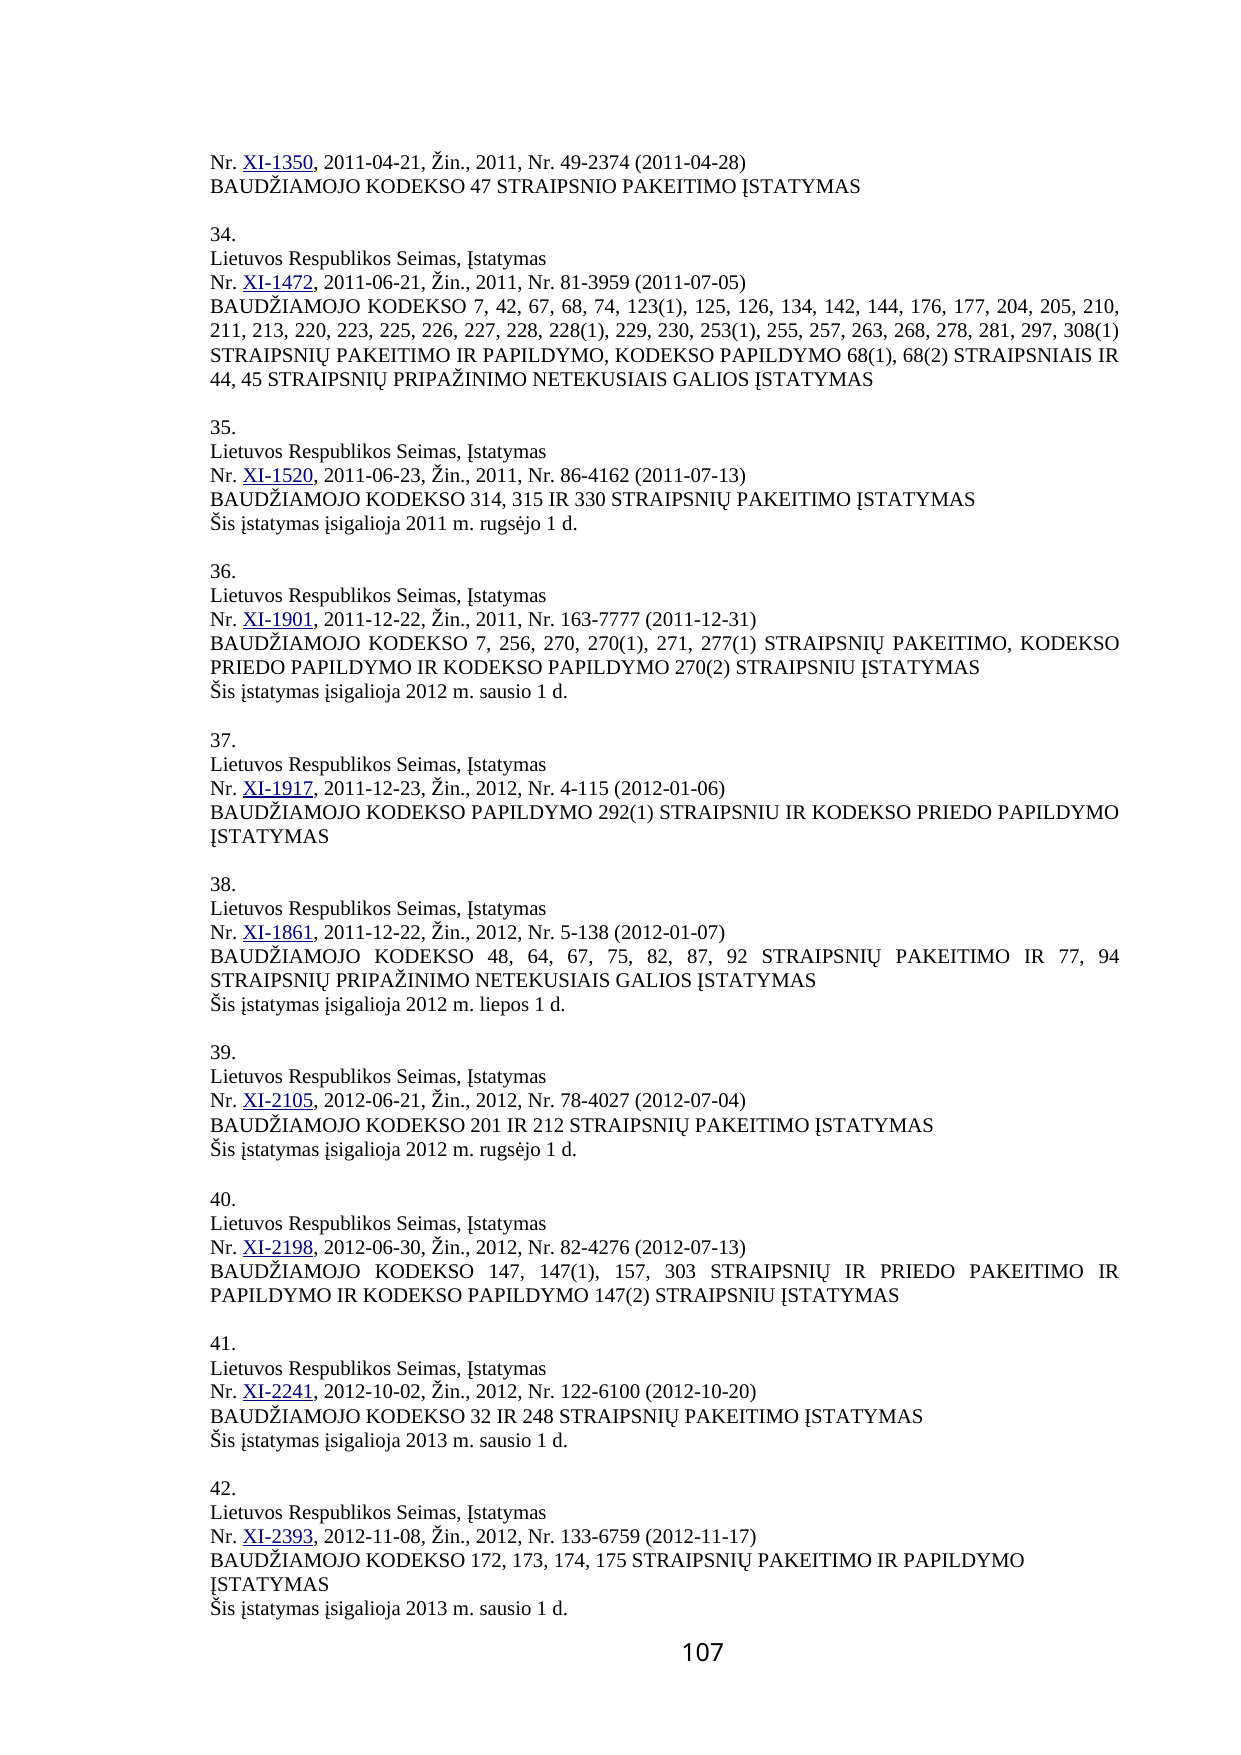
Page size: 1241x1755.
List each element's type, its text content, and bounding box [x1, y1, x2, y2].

text Nr. XI-2393, 2012-11-08, Žin., 2012, Nr. 133-6759 (2012-11-17) [210, 1524, 1120, 1548]
text Nr. XI-1861, 2011-12-22, Žin., 2012, Nr. 5-138 (2012-01-07) [210, 920, 1120, 944]
text Nr. XI-1917, 2011-12-23, Žin., 2012, Nr. 4-115 (2012-01-06) [210, 776, 1120, 800]
text Lietuvos Respublikos Seimas, Įstatymas [210, 439, 1120, 463]
text BAUDŽIAMOJO KODEKSO 201 IR 212 STRAIPSNIŲ PAKEITIMO ĮSTATYMAS [210, 1112, 1120, 1137]
text BAUDŽIAMOJO KODEKSO 7, 42, 67, 68, 74, 123(1), 125, 126, 134, 142, 144, 176, 177, 204, 205, 210, 211, 213, 220, 223, 225, 226, 227, 228, 228(1), 229, 230, 253(1), 255, 257, 263, 268, 278, 281, 297, 308(1) STRAIPSNIŲ PAKEITIMO IR PAPILDYMO, KODEKSO PAPILDYMO 68(1), 68(2) STRAIPSNIAIS IR 44, 45 STRAIPSNIŲ PRIPAŽINIMO NETEKUSIAIS GALIOS ĮSTATYMAS [210, 294, 1120, 391]
text BAUDŽIAMOJO KODEKSO 32 IR 248 STRAIPSNIŲ PAKEITIMO ĮSTATYMAS [210, 1403, 1120, 1428]
text Šis įstatymas įsigalioja 2011 m. rugsėjo 1 d. [210, 511, 1120, 535]
text BAUDŽIAMOJO KODEKSO 314, 315 IR 330 STRAIPSNIŲ PAKEITIMO ĮSTATYMAS [210, 487, 1120, 511]
text BAUDŽIAMOJO KODEKSO 48, 64, 67, 75, 82, 87, 92 STRAIPSNIŲ PAKEITIMO IR 77, 94 STRAIPSNIŲ PRIPAŽINIMO NETEKUSIAIS GALIOS ĮSTATYMAS [210, 944, 1120, 992]
text Nr. XI-2105, 2012-06-21, Žin., 2012, Nr. 78-4027 (2012-07-04) [210, 1088, 1120, 1112]
text Lietuvos Respublikos Seimas, Įstatymas [210, 246, 1120, 270]
text Šis įstatymas įsigalioja 2012 m. rugsėjo 1 d. [210, 1137, 1120, 1161]
text Lietuvos Respublikos Seimas, Įstatymas [210, 1500, 1120, 1524]
text 41. [210, 1331, 1120, 1355]
text BAUDŽIAMOJO KODEKSO PAPILDYMO 292(1) STRAIPSNIU IR KODEKSO PRIEDO PAPILDYMO ĮSTATYMAS [210, 800, 1120, 848]
text Lietuvos Respublikos Seimas, Įstatymas [210, 1064, 1120, 1088]
text 42. [210, 1476, 1120, 1500]
text Nr. XI-1350, 2011-04-21, Žin., 2011, Nr. 49-2374 (2011-04-28) [210, 150, 1120, 174]
text BAUDŽIAMOJO KODEKSO 172, 173, 174, 175 STRAIPSNIŲ PAKEITIMO IR PAPILDYMO ĮSTATYMAS [210, 1548, 1120, 1596]
text Šis įstatymas įsigalioja 2012 m. sausio 1 d. [210, 679, 1120, 703]
text 36. [210, 559, 1120, 583]
text Nr. XI-1472, 2011-06-21, Žin., 2011, Nr. 81-3959 (2011-07-05) [210, 270, 1120, 294]
text BAUDŽIAMOJO KODEKSO 147, 147(1), 157, 303 STRAIPSNIŲ IR PRIEDO PAKEITIMO IR PAPILDYMO IR KODEKSO PAPILDYMO 147(2) STRAIPSNIU ĮSTATYMAS [210, 1259, 1120, 1307]
text BAUDŽIAMOJO KODEKSO 47 STRAIPSNIO PAKEITIMO ĮSTATYMAS [210, 174, 1120, 198]
text Šis įstatymas įsigalioja 2013 m. sausio 1 d. [210, 1596, 1120, 1620]
text Lietuvos Respublikos Seimas, Įstatymas [210, 896, 1120, 920]
text 39. [210, 1040, 1120, 1064]
text Lietuvos Respublikos Seimas, Įstatymas [210, 752, 1120, 776]
text Lietuvos Respublikos Seimas, Įstatymas [210, 1211, 1120, 1235]
text Nr. XI-1901, 2011-12-22, Žin., 2011, Nr. 163-7777 (2011-12-31) [210, 607, 1120, 631]
text 38. [210, 872, 1120, 896]
text Lietuvos Respublikos Seimas, Įstatymas [210, 1355, 1120, 1379]
text 37. [210, 727, 1120, 752]
text Lietuvos Respublikos Seimas, Įstatymas [210, 583, 1120, 607]
text Šis įstatymas įsigalioja 2012 m. liepos 1 d. [210, 992, 1120, 1016]
text Nr. XI-1520, 2011-06-23, Žin., 2011, Nr. 86-4162 (2011-07-13) [210, 463, 1120, 487]
text 35. [210, 415, 1120, 439]
text 40. [210, 1187, 1120, 1211]
text BAUDŽIAMOJO KODEKSO 7, 256, 270, 270(1), 271, 277(1) STRAIPSNIŲ PAKEITIMO, KODEKSO PRIEDO PAPILDYMO IR KODEKSO PAPILDYMO 270(2) STRAIPSNIU ĮSTATYMAS [210, 631, 1120, 679]
text Šis įstatymas įsigalioja 2013 m. sausio 1 d. [210, 1428, 1120, 1452]
text 34. [210, 222, 1120, 246]
text Nr. XI-2198, 2012-06-30, Žin., 2012, Nr. 82-4276 (2012-07-13) [210, 1235, 1120, 1259]
text Nr. XI-2241, 2012-10-02, Žin., 2012, Nr. 122-6100 (2012-10-20) [210, 1379, 1120, 1403]
